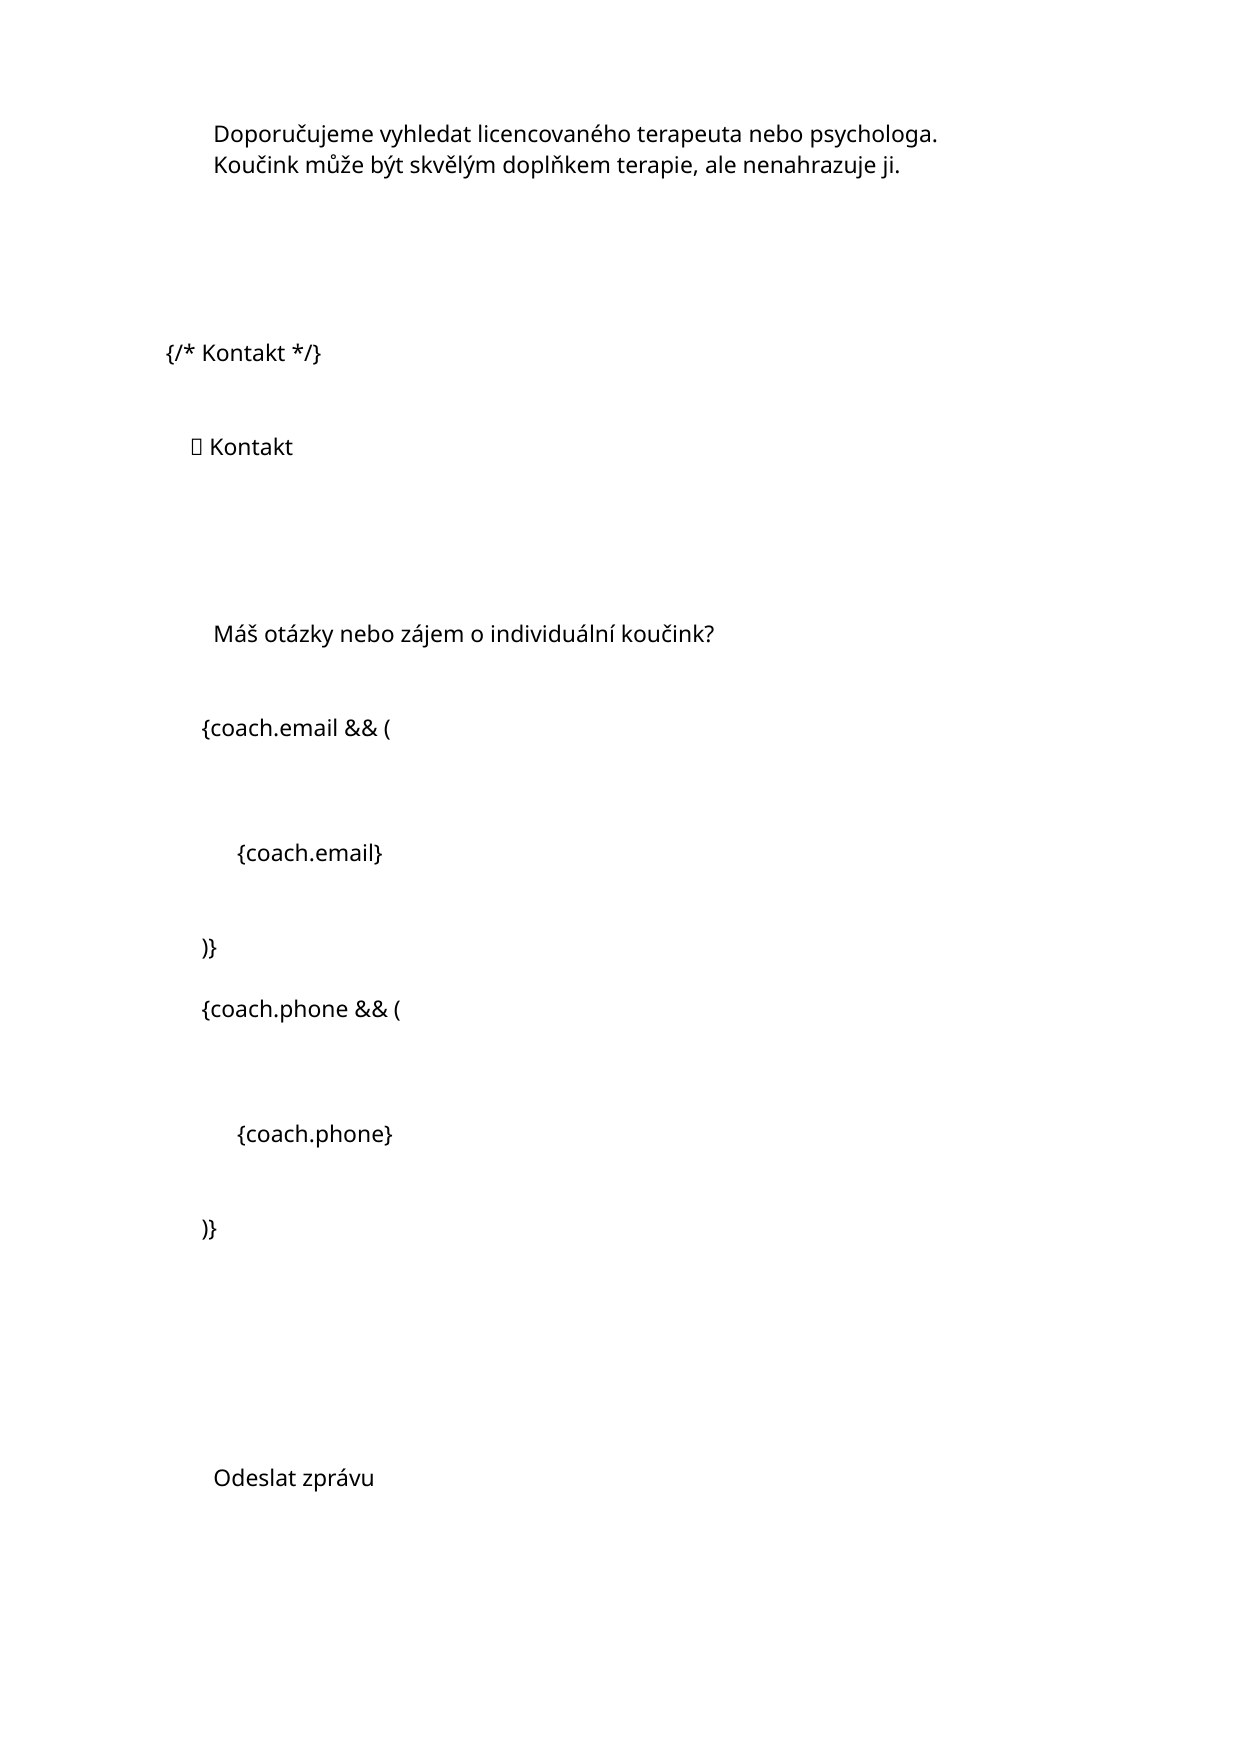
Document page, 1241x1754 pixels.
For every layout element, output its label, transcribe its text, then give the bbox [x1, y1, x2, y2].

text {coach.email} [118, 837, 1122, 868]
text {/* Kontakt */} [118, 337, 1122, 368]
text )} [118, 931, 1122, 962]
text Máš otázky nebo zájem o individuální koučink? [118, 618, 1122, 649]
text Koučink může být skvělým doplňkem terapie, ale nenahrazuje ji. [118, 149, 1122, 181]
text )} [118, 1212, 1122, 1243]
text {coach.phone && ( [118, 993, 1122, 1024]
text Doporučujeme vyhledat licencovaného terapeuta nebo psychologa. [118, 118, 1122, 149]
text 💬 Kontakt [118, 431, 1122, 462]
text {coach.email && ( [118, 712, 1122, 743]
text Odeslat zprávu [118, 1462, 1122, 1493]
text {coach.phone} [118, 1118, 1122, 1149]
